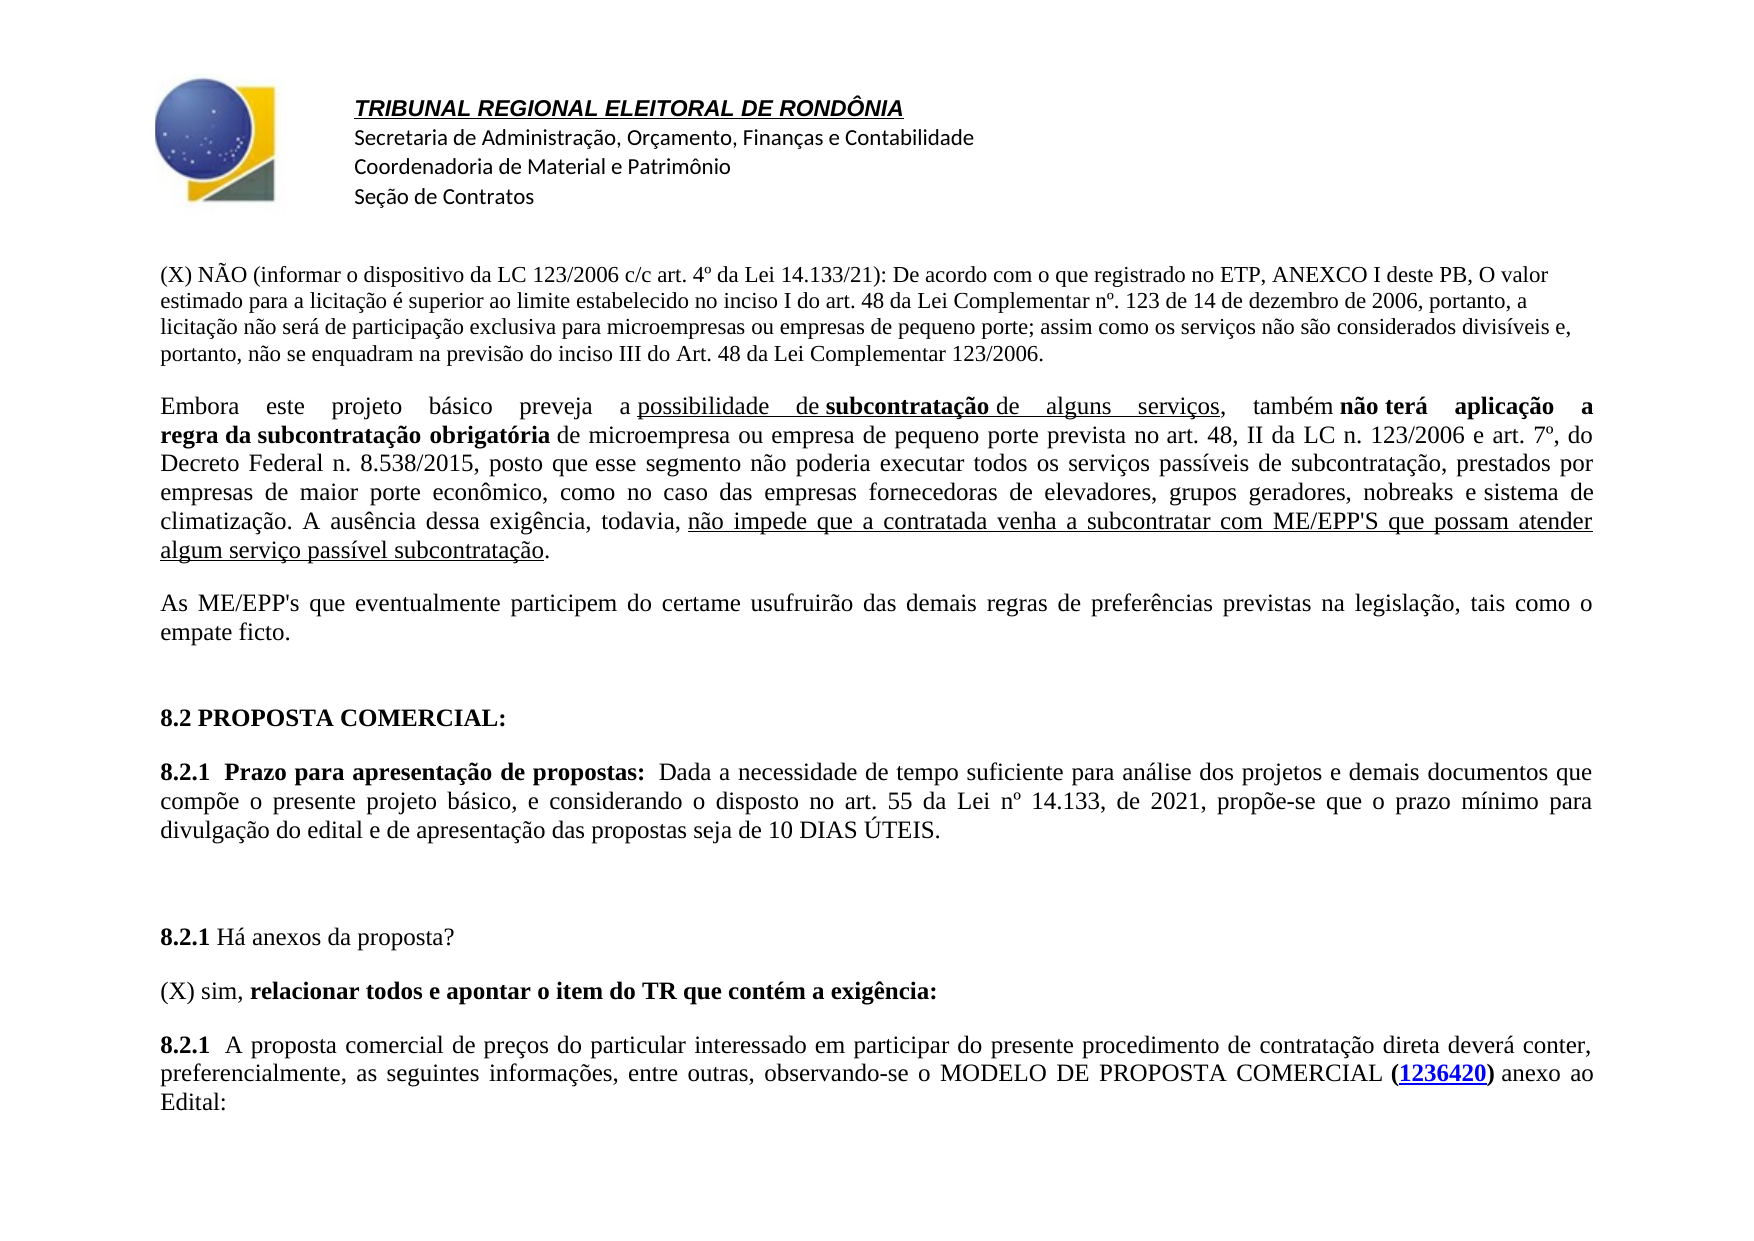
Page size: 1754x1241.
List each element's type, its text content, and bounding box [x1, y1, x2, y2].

text 8.2.1 Há anexos da proposta? [160, 922, 1594, 951]
text (X) NÃO (informar o dispositivo da LC 123/2006 c/c art. 4º da Lei 14.133/21): De acordo com o que registrado no ETP, ANEXCO I deste PB, O valor estimado para a licitação é superior ao limite estabelecido no inciso I do art. 48 da Lei Complementar nº. 123 de 14 de dezembro de 2006, portanto, a licitação não será de participação exclusiva para microempresas ou empresas de pequeno porte; assim como os serviços não são considerados divisíveis e, portanto, não se enquadram na previsão do inciso III do Art. 48 da Lei Complementar 123/2006. [160, 261, 1594, 366]
text 8.2.1 A proposta comercial de preços do particular interessado em participar do presente procedimento de contratação direta deverá conter, preferencialmente, as seguintes informações, entre outras, observando-se o MODELO DE PROPOSTA COMERCIAL (1236420) anexo ao Edital: [160, 1030, 1594, 1116]
text 8.2 PROPOSTA COMERCIAL: [160, 703, 1594, 732]
text Embora este projeto básico preveja a possibilidade de subcontratação de alguns serviços, também não terá aplicação a regra da subcontratação obrigatória de microempresa ou empresa de pequeno porte prevista no art. 48, II da LC n. 123/2006 e art. 7º, do Decreto Federal n. 8.538/2015, posto que esse segmento não poderia executar todos os serviços passíveis de subcontratação, prestados por empresas de maior porte econômico, como no caso das empresas fornecedoras de elevadores, grupos geradores, nobreaks e sistema de climatização. A ausência dessa exigência, todavia, não impede que a contratada venha a subcontratar com ME/EPP'S que possam atender algum serviço passível subcontratação. [160, 391, 1594, 563]
text 8.2.1 Prazo para apresentação de propostas: Dada a necessidade de tempo suficiente para análise dos projetos e demais documentos que compõe o presente projeto básico, e considerando o disposto no art. 55 da Lei nº 14.133, de 2021, propõe-se que o prazo mínimo para divulgação do edital e de apresentação das propostas seja de 10 DIAS ÚTEIS. [160, 757, 1594, 843]
text (X) sim, relacionar todos e apontar o item do TR que contém a exigência: [160, 976, 1594, 1005]
text As ME/EPP's que eventualmente participem do certame usufruirão das demais regras de preferências previstas na legislação, tais como o empate ficto. [160, 588, 1594, 646]
